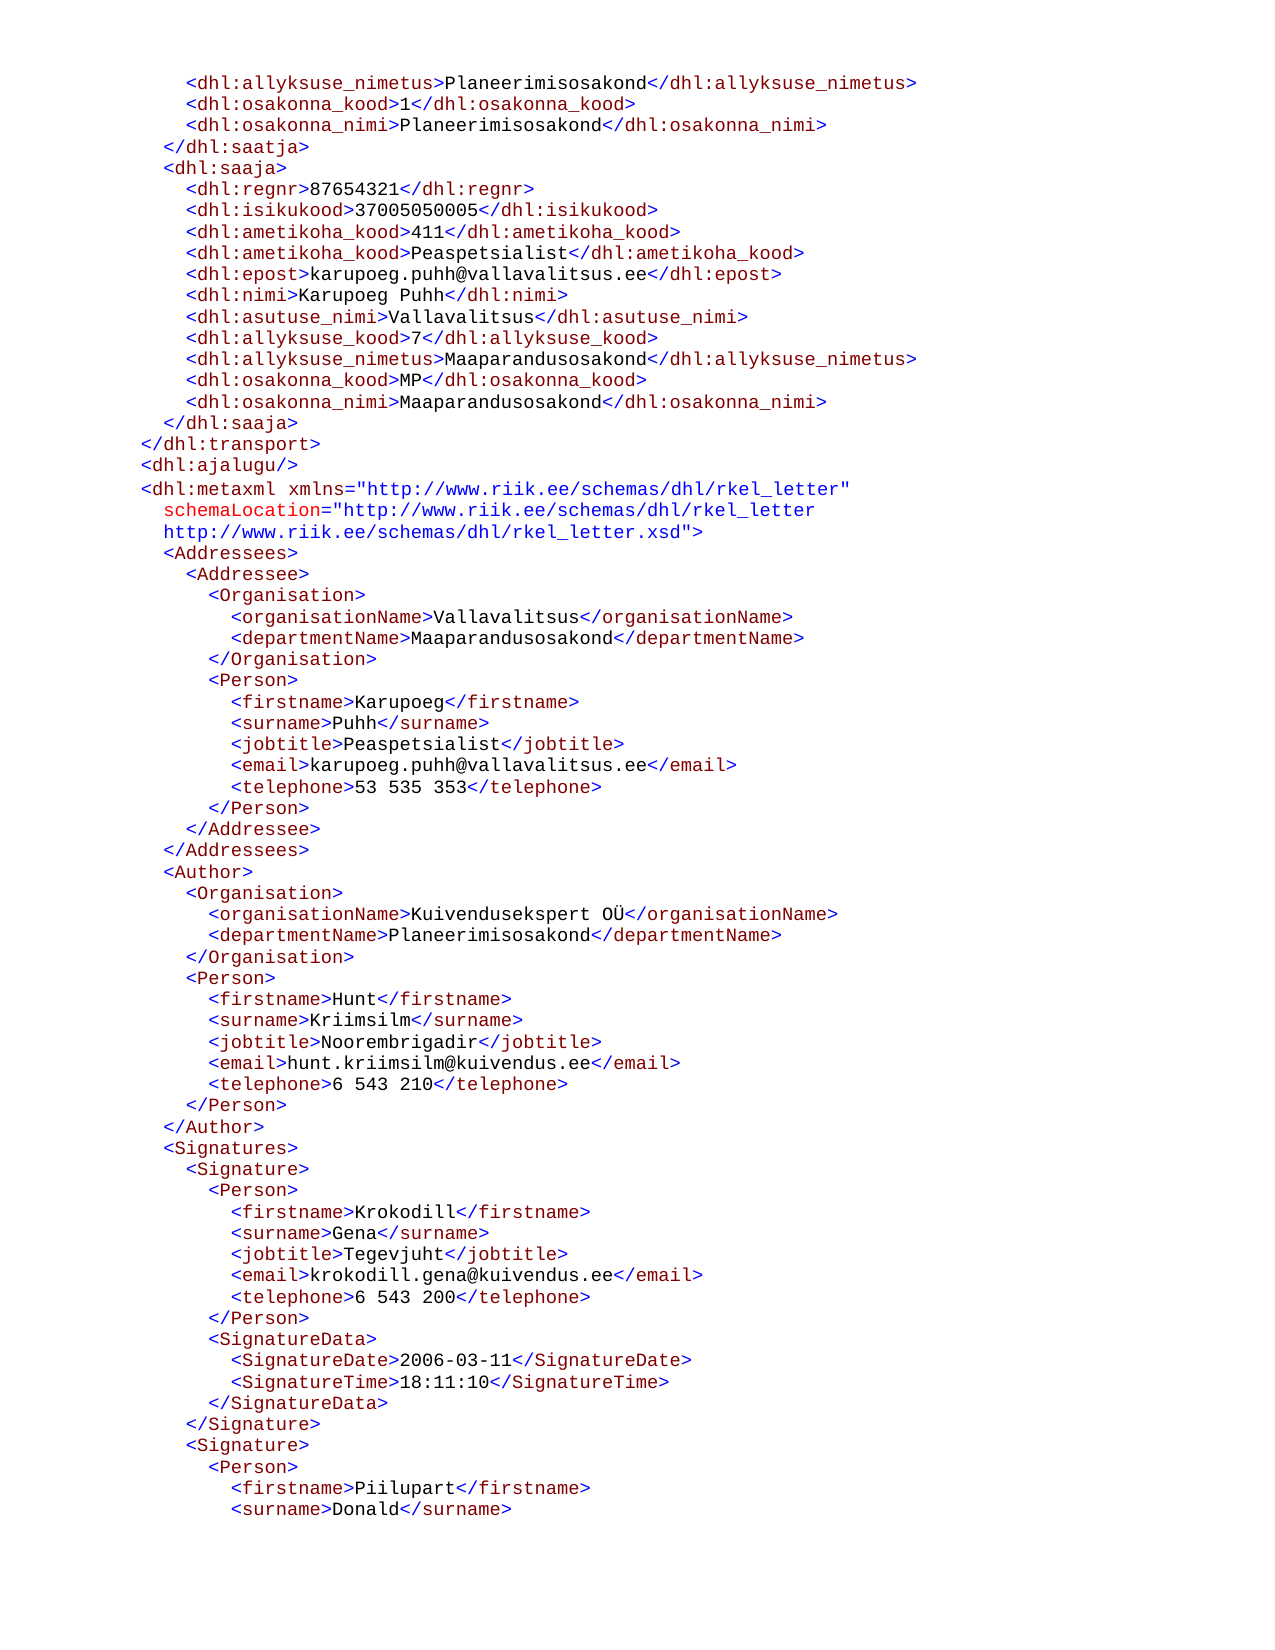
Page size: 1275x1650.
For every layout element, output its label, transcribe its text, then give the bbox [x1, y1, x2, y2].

text <dhl:allyksuse_nimetus>Maaparandusosakond</dhl:allyksuse_nimetus> [118, 350, 1157, 371]
text <Author> [118, 862, 1157, 884]
text </Addressees> [118, 841, 1157, 862]
text <email>hunt.kriimsilm@kuivendus.ee</email> [118, 1054, 1157, 1075]
text http://www.riik.ee/schemas/dhl/rkel_letter.xsd"> [118, 522, 1157, 544]
text <dhl:saaja> [118, 159, 1157, 180]
text <dhl:osakonna_nimi>Planeerimisosakond</dhl:osakonna_nimi> [118, 116, 1157, 137]
text <dhl:osakonna_kood>MP</dhl:osakonna_kood> [118, 371, 1157, 392]
text <organisationName>Kuivendusekspert OÜ</organisationName> [118, 905, 1157, 926]
text <jobtitle>Peaspetsialist</jobtitle> [118, 735, 1157, 756]
text <Signature> [118, 1436, 1157, 1457]
text <dhl:osakonna_nimi>Maaparandusosakond</dhl:osakonna_nimi> [118, 392, 1157, 414]
text <dhl:ametikoha_kood>411</dhl:ametikoha_kood> [118, 222, 1157, 244]
text </Person> [118, 799, 1157, 820]
text <dhl:metaxml xmlns="http://www.riik.ee/schemas/dhl/rkel_letter" [118, 477, 1157, 501]
text <surname>Puhh</surname> [118, 714, 1157, 735]
text <dhl:osakonna_kood>1</dhl:osakonna_kood> [118, 95, 1157, 116]
text <SignatureTime>18:11:10</SignatureTime> [118, 1372, 1157, 1394]
text </dhl:saaja> [118, 414, 1157, 435]
text <jobtitle>Noorembrigadir</jobtitle> [118, 1032, 1157, 1054]
text <firstname>Karupoeg</firstname> [118, 692, 1157, 714]
text <SignatureData> [118, 1330, 1157, 1351]
text <surname>Donald</surname> [118, 1500, 1157, 1521]
text <email>karupoeg.puhh@vallavalitsus.ee</email> [118, 756, 1157, 777]
text <Signatures> [118, 1139, 1157, 1160]
text <dhl:nimi>Karupoeg Puhh</dhl:nimi> [118, 286, 1157, 307]
text </Author> [118, 1117, 1157, 1139]
text <surname>Gena</surname> [118, 1224, 1157, 1245]
text <dhl:allyksuse_kood>7</dhl:allyksuse_kood> [118, 329, 1157, 350]
text <Organisation> [118, 884, 1157, 905]
text schemaLocation="http://www.riik.ee/schemas/dhl/rkel_letter [118, 501, 1157, 522]
text <jobtitle>Tegevjuht</jobtitle> [118, 1245, 1157, 1266]
text <Person> [118, 671, 1157, 692]
text <dhl:isikukood>37005050005</dhl:isikukood> [118, 201, 1157, 222]
text </dhl:transport> [118, 435, 1157, 456]
text </Organisation> [118, 650, 1157, 671]
text <Addressees> [118, 544, 1157, 565]
text </dhl:saatja> [118, 137, 1157, 159]
text <firstname>Piilupart</firstname> [118, 1479, 1157, 1500]
text <telephone>53 535 353</telephone> [118, 777, 1157, 799]
text <departmentName>Maaparandusosakond</departmentName> [118, 629, 1157, 650]
text <dhl:ajalugu/> [118, 456, 1157, 477]
text </Signature> [118, 1415, 1157, 1436]
text <SignatureDate>2006-03-11</SignatureDate> [118, 1351, 1157, 1372]
text <dhl:asutuse_nimi>Vallavalitsus</dhl:asutuse_nimi> [118, 307, 1157, 329]
text <Organisation> [118, 586, 1157, 607]
text <surname>Kriimsilm</surname> [118, 1011, 1157, 1032]
text <dhl:allyksuse_nimetus>Planeerimisosakond</dhl:allyksuse_nimetus> [118, 74, 1157, 95]
text <Signature> [118, 1160, 1157, 1181]
text <Person> [118, 969, 1157, 990]
text <firstname>Hunt</firstname> [118, 990, 1157, 1011]
text </Person> [118, 1096, 1157, 1117]
text <departmentName>Planeerimisosakond</departmentName> [118, 926, 1157, 947]
text <telephone>6 543 210</telephone> [118, 1075, 1157, 1096]
text </Organisation> [118, 947, 1157, 969]
text <Person> [118, 1457, 1157, 1479]
text <telephone>6 543 200</telephone> [118, 1287, 1157, 1309]
text </SignatureData> [118, 1394, 1157, 1415]
text </Person> [118, 1309, 1157, 1330]
text <Person> [118, 1181, 1157, 1202]
text <Addressee> [118, 565, 1157, 586]
text <organisationName>Vallavalitsus</organisationName> [118, 607, 1157, 629]
text <dhl:regnr>87654321</dhl:regnr> [118, 180, 1157, 201]
text </Addressee> [118, 820, 1157, 841]
text <firstname>Krokodill</firstname> [118, 1202, 1157, 1224]
text <dhl:epost>karupoeg.puhh@vallavalitsus.ee</dhl:epost> [118, 265, 1157, 286]
text <email>krokodill.gena@kuivendus.ee</email> [118, 1266, 1157, 1287]
text <dhl:ametikoha_kood>Peaspetsialist</dhl:ametikoha_kood> [118, 244, 1157, 265]
